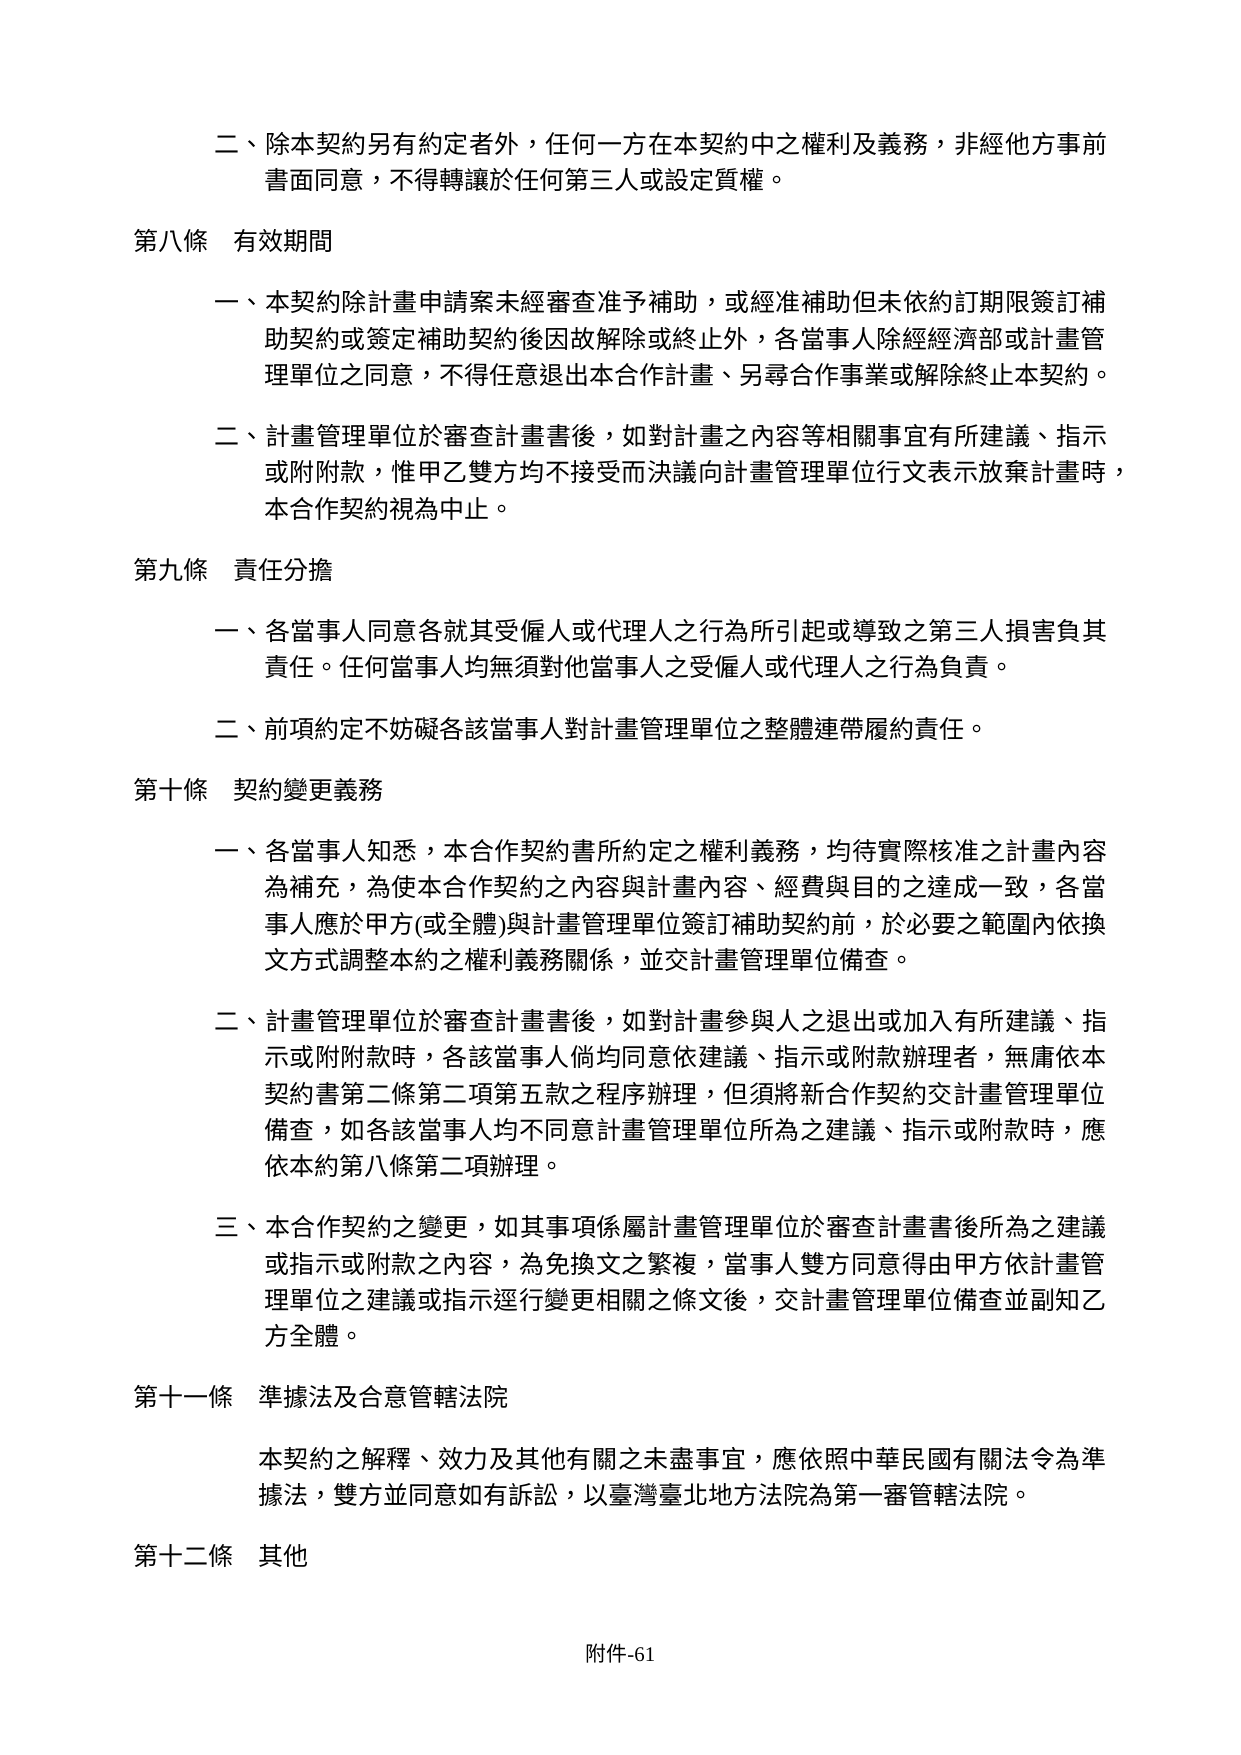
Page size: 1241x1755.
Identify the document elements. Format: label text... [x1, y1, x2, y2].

text 第十條 契約變更義務 [133, 770, 1107, 807]
text 第十二條 其他 [133, 1537, 1107, 1573]
text 二、除本契約另有約定者外，任何一方在本契約中之權利及義務，非經他方事前書面同意，不得轉讓於任何第三人或設定質權。 [214, 124, 1107, 197]
text 一、本契約除計畫申請案未經審查准予補助，或經准補助但未依約訂期限簽訂補助契約或簽定補助契約後因故解除或終止外，各當事人除經經濟部或計畫管理單位之同意，不得任意退出本合作計畫、另尋合作事業或解除終止本契約。 [214, 283, 1107, 392]
text 三、本合作契約之變更，如其事項係屬計畫管理單位於審查計畫書後所為之建議或指示或附款之內容，為免換文之繁複，當事人雙方同意得由甲方依計畫管理單位之建議或指示逕行變更相關之條文後，交計畫管理單位備查並副知乙方全體。 [214, 1208, 1107, 1353]
text 本契約之解釋、效力及其他有關之未盡事宜，應依照中華民國有關法令為準據法，雙方並同意如有訴訟，以臺灣臺北地方法院為第一審管轄法院。 [258, 1439, 1107, 1512]
text 二、計畫管理單位於審查計畫書後，如對計畫參與人之退出或加入有所建議、指示或附附款時，各該當事人倘均同意依建議、指示或附款辦理者，無庸依本契約書第二條第二項第五款之程序辦理，但須將新合作契約交計畫管理單位備查，如各該當事人均不同意計畫管理單位所為之建議、指示或附款時，應依本約第八條第二項辦理。 [214, 1002, 1107, 1183]
text 二、前項約定不妨礙各該當事人對計畫管理單位之整體連帶履約責任。 [214, 709, 1107, 745]
text 一、各當事人同意各就其受僱人或代理人之行為所引起或導致之第三人損害負其責任。任何當事人均無須對他當事人之受僱人或代理人之行為負責。 [214, 612, 1107, 684]
text 第九條 責任分擔 [133, 550, 1107, 587]
text 第十一條 準據法及合意管轄法院 [133, 1378, 1107, 1414]
text 第八條 有效期間 [133, 222, 1107, 258]
text 一、各當事人知悉，本合作契約書所約定之權利義務，均待實際核准之計畫內容為補充，為使本合作契約之內容與計畫內容、經費與目的之達成一致，各當事人應於甲方(或全體)與計畫管理單位簽訂補助契約前，於必要之範圍內依換文方式調整本約之權利義務關係，並交計畫管理單位備查。 [214, 832, 1107, 977]
text 二、計畫管理單位於審查計畫書後，如對計畫之內容等相關事宜有所建議、指示或附附款，惟甲乙雙方均不接受而決議向計畫管理單位行文表示放棄計畫時，本合作契約視為中止。 [214, 417, 1107, 525]
